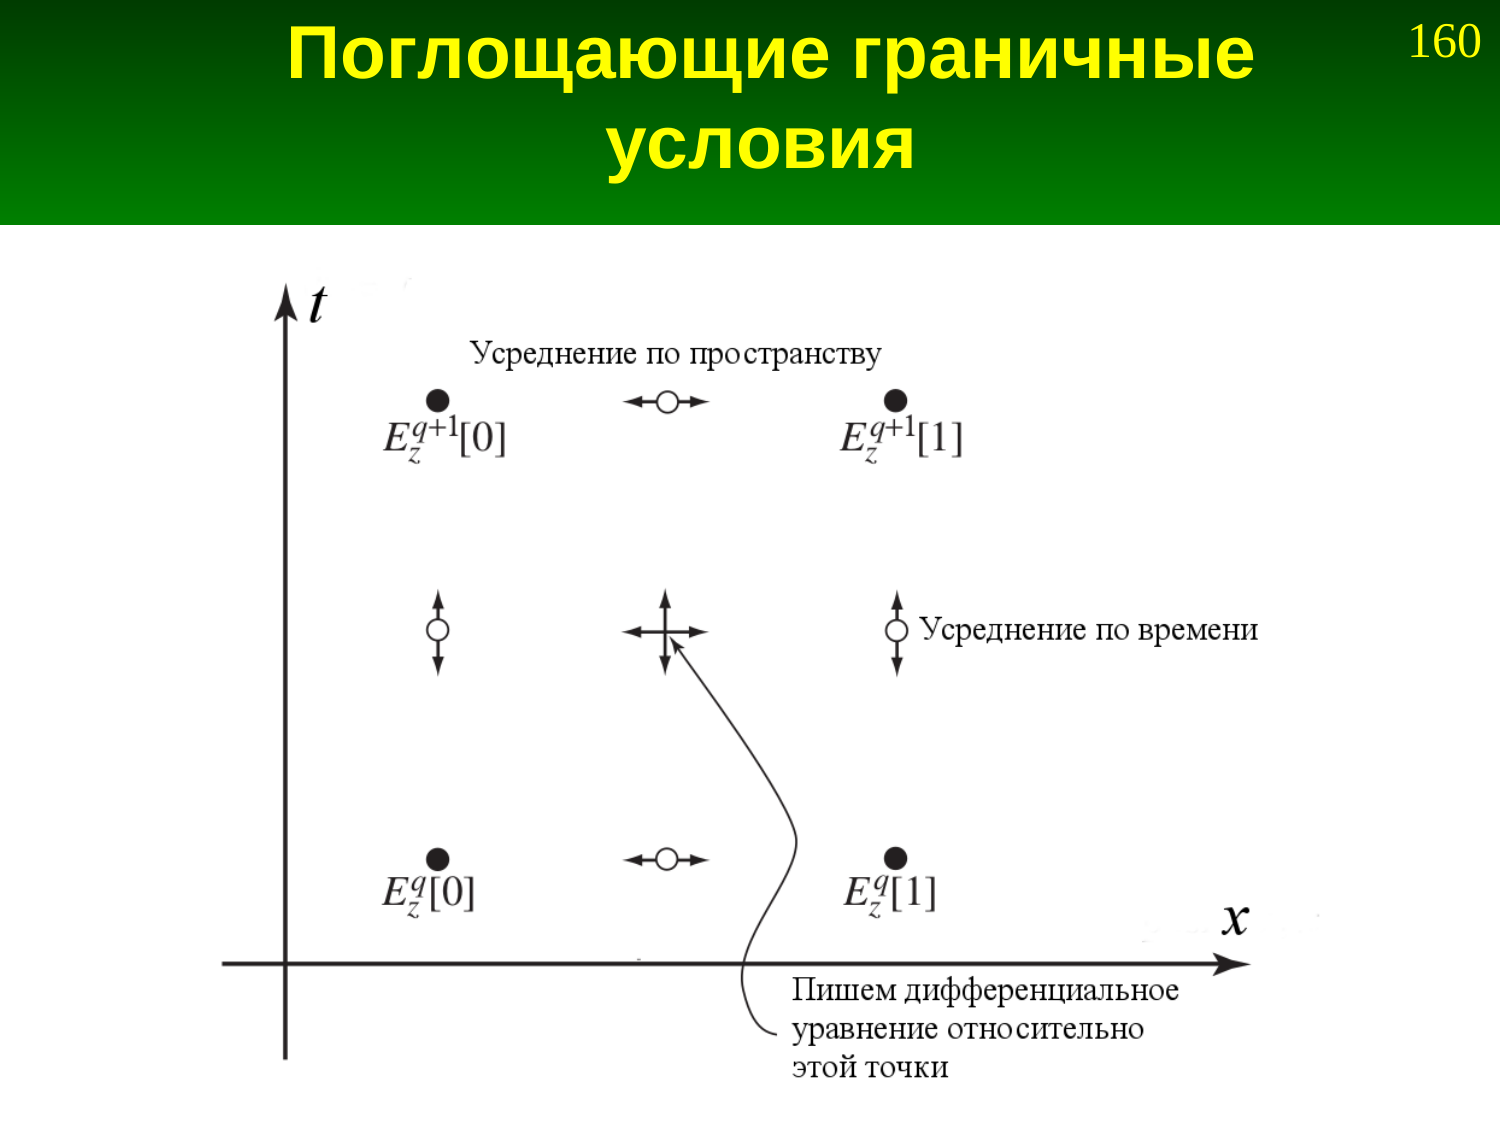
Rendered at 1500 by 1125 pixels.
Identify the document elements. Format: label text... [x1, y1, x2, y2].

picture [177, 242, 1335, 1087]
title Поглощающие граничные условия [123, 0, 1399, 192]
